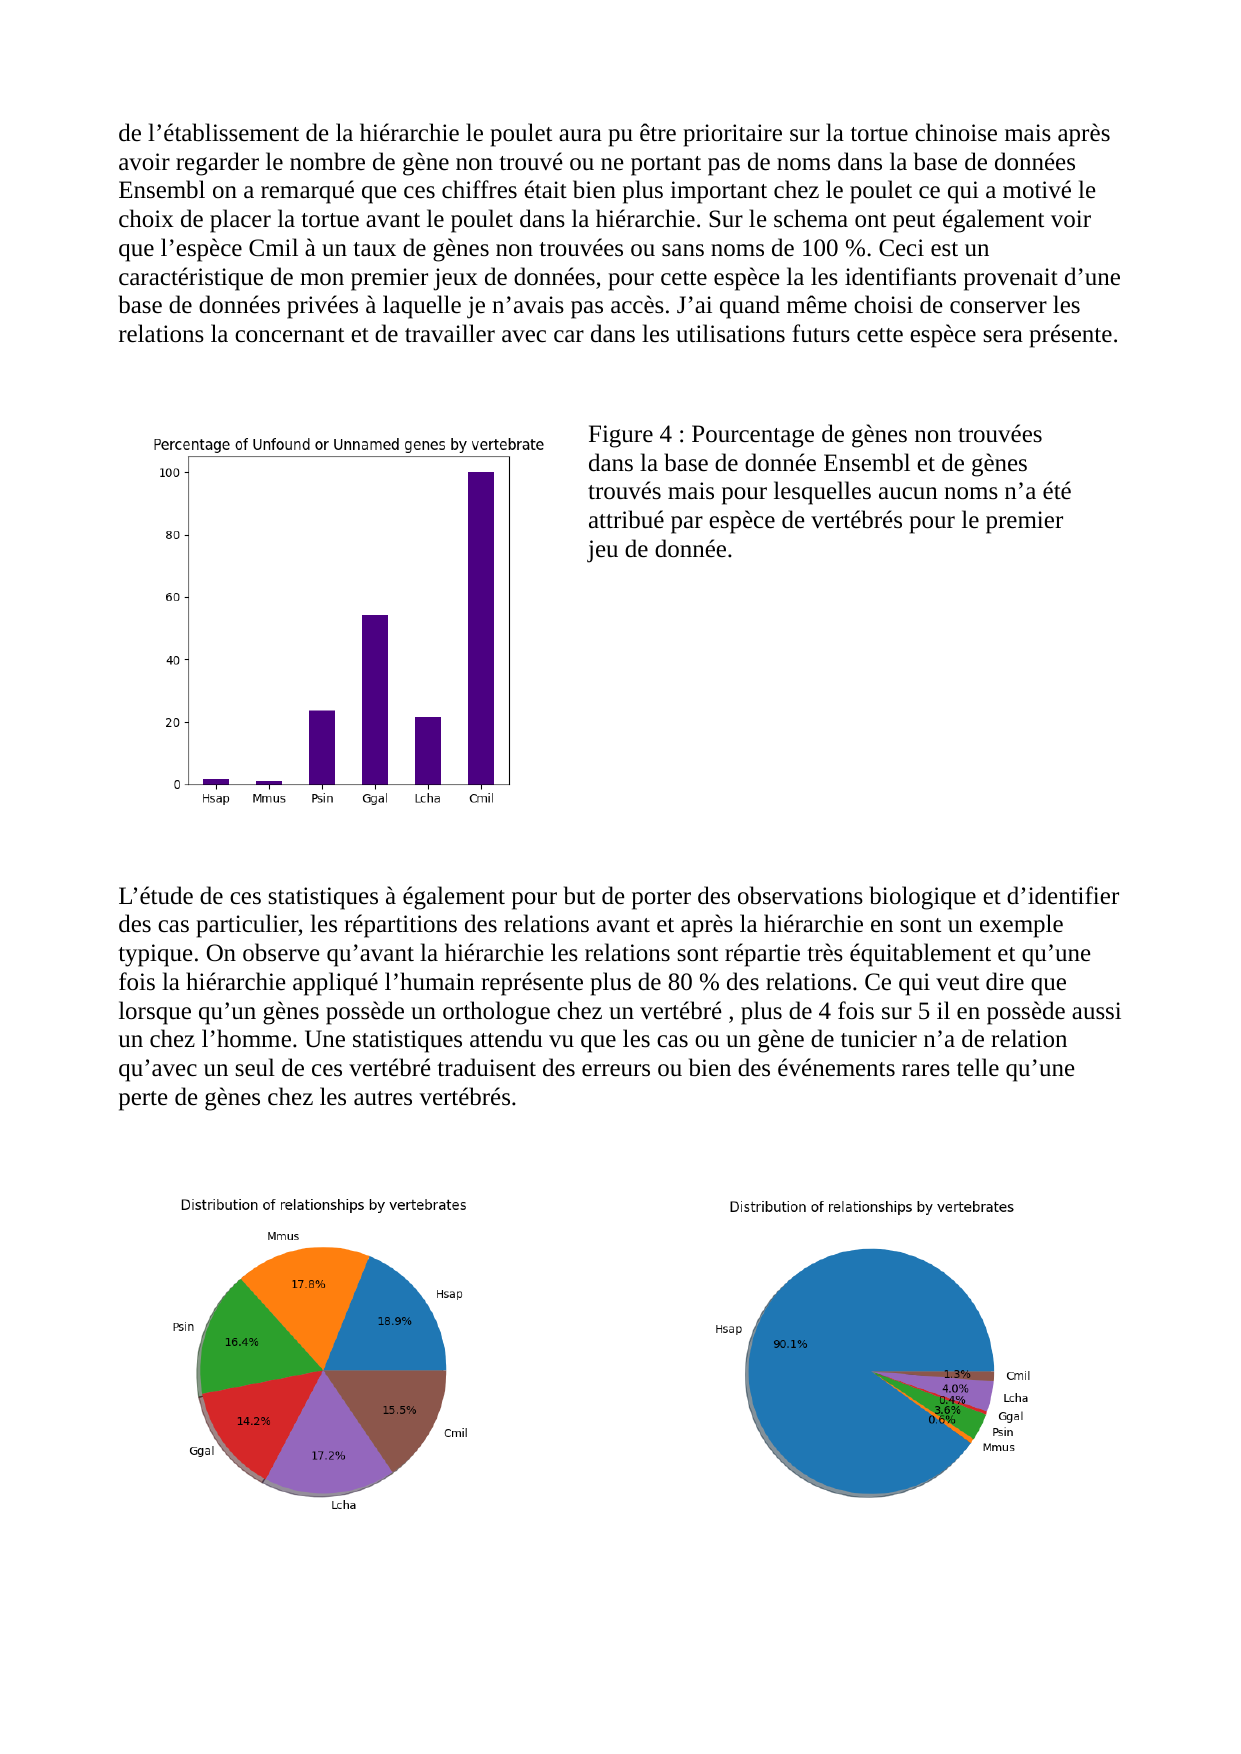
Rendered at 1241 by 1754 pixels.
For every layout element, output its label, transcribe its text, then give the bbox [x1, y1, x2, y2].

picture [667, 1170, 1065, 1568]
picture [118, 1168, 518, 1568]
text de l’établissement de la hiérarchie le poulet aura pu être prioritaire sur la tortue chinoise mais après avoir regarder le nombre de gène non trouvé ou ne portant pas de noms dans la base de données Ensembl on a remarqué que ces chiffres était bien plus important chez le poulet ce qui a motivé le choix de placer la tortue avant le poulet dans la hiérarchie. Sur le schema ont peut également voir que l’espèce Cmil à un taux de gènes non trouvées ou sans noms de 100 %. Ceci est un caractéristique de mon premier jeux de données, pour cette espèce la les identifiants provenait d’une base de données privées à laquelle je n’avais pas accès. J’ai quand même choisi de conserver les relations la concernant et de travailler avec car dans les utilisations futurs cette espèce sera présente. [118, 118, 1122, 348]
picture [136, 405, 550, 831]
text L’étude de ces statistiques à également pour but de porter des observations biologique et d’identifier des cas particulier, les répartitions des relations avant et après la hiérarchie en sont un exemple typique. On observe qu’avant la hiérarchie les relations sont répartie très équitablement et qu’une fois la hiérarchie appliqué l’humain représente plus de 80 % des relations. Ce qui veut dire que lorsque qu’un gènes possède un orthologue chez un vertébré , plus de 4 fois sur 5 il en possède aussi un chez l’homme. Une statistiques attendu vu que les cas ou un gène de tunicier n’a de relation qu’avec un seul de ces vertébré traduisent des erreurs ou bien des événements rares telle qu’une perte de gènes chez les autres vertébrés. [118, 881, 1122, 1111]
